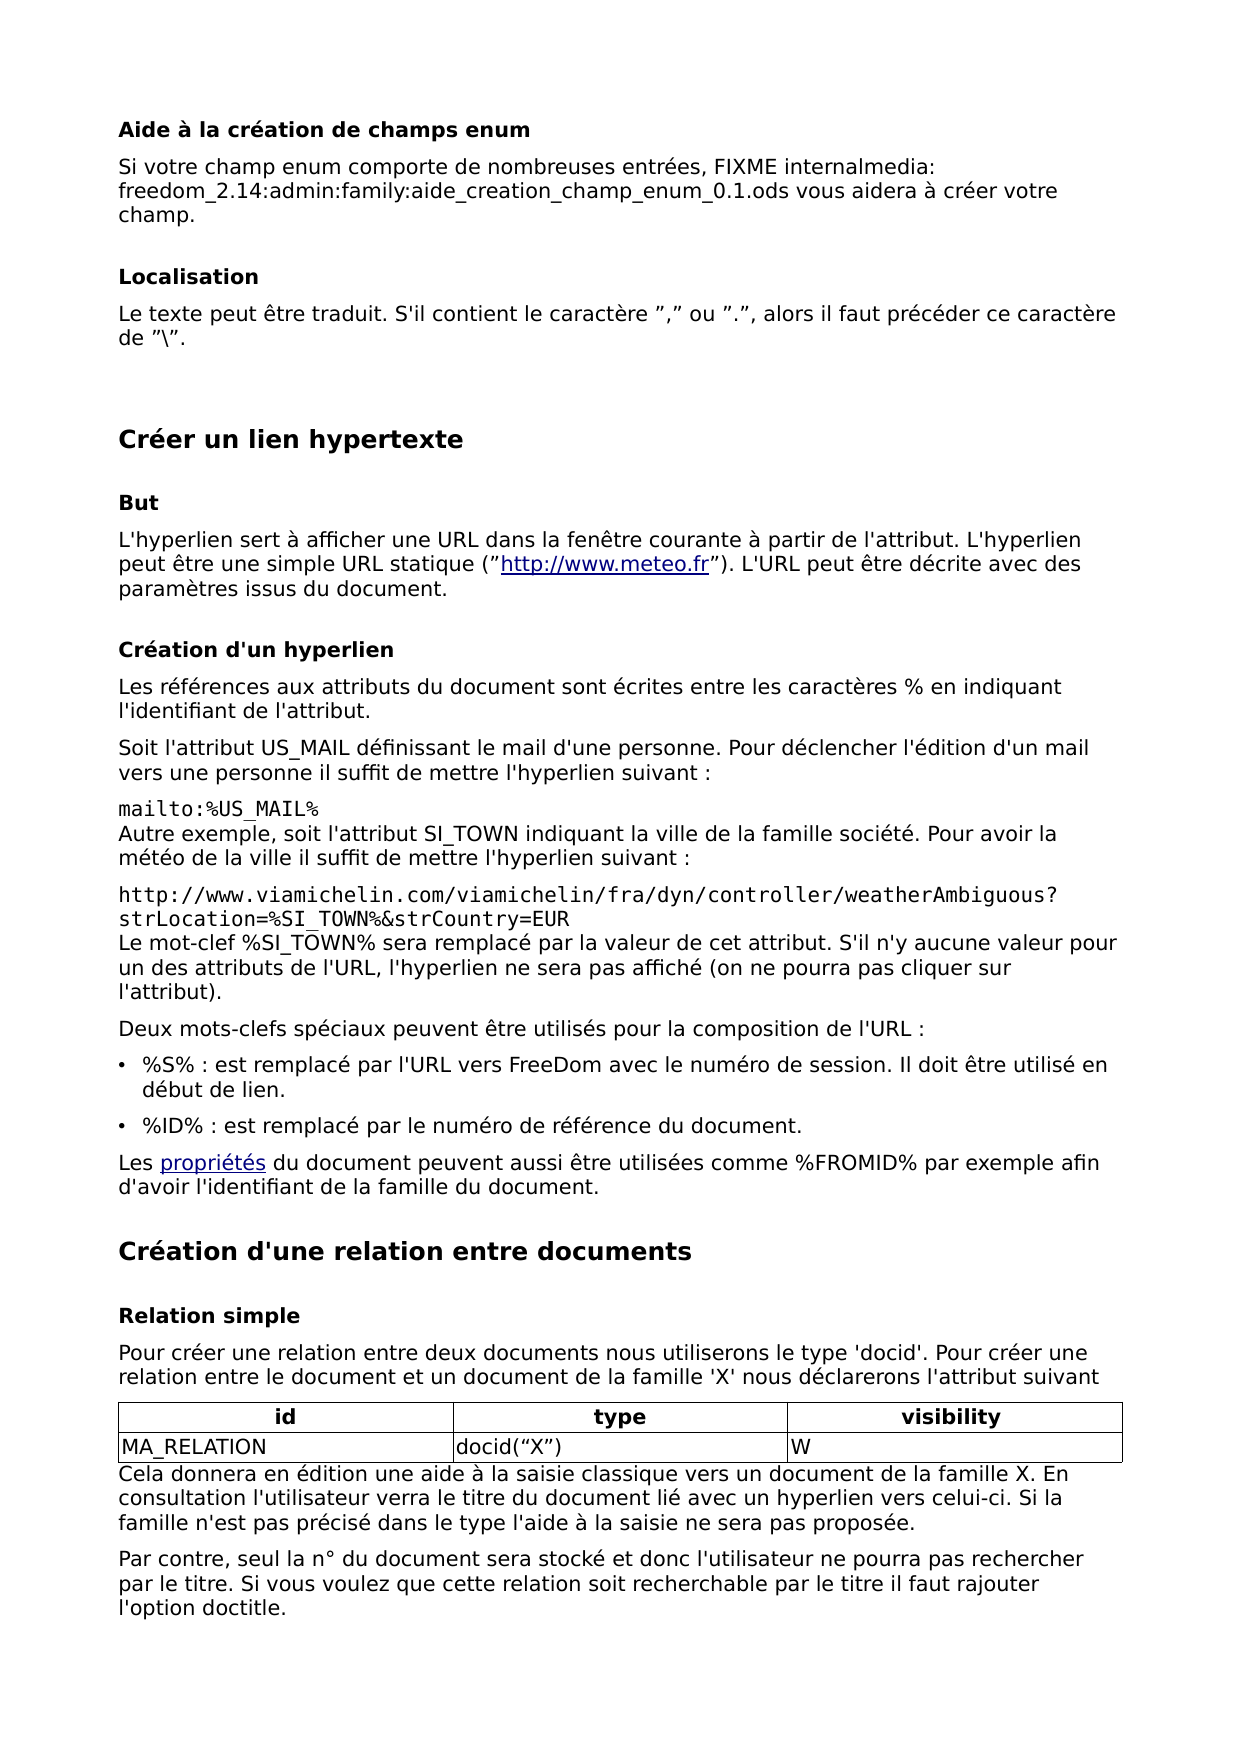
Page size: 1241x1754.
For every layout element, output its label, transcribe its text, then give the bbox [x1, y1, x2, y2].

table_header type [454, 1403, 787, 1432]
list %S% : est remplacé par l'URL vers FreeDom avec le numéro de session. Il doit être utilisé en début de lien. [118, 1053, 1122, 1102]
subtitle Localisation [118, 265, 1122, 289]
text Pour créer une relation entre deux documents nous utiliserons le type 'docid'. Pour créer une relation entre le document et un document de la famille 'X' nous déclarerons l'attribut suivant [118, 1341, 1122, 1389]
text Le mot-clef %SI_TOWN% sera remplacé par la valeur de cet attribut. S'il n'y aucune valeur pour un des attributs de l'URL, l'hyperlien ne sera pas affiché (on ne pourra pas cliquer sur l'attribut). [118, 931, 1122, 1004]
table_cell MA_RELATION [119, 1433, 453, 1462]
subtitle Créer un lien hypertexte [118, 425, 1122, 454]
table_header visibility [788, 1403, 1122, 1432]
table_header id [119, 1403, 453, 1432]
text Cela donnera en édition une aide à la saisie classique vers un document de la famille X. En consultation l'utilisateur verra le titre du document lié avec un hyperlien vers celui-ci. Si la famille n'est pas précisé dans le type l'aide à la saisie ne sera pas proposée. [118, 1463, 1122, 1535]
text http://www.viamichelin.com/viamichelin/fra/dyn/controller/weatherAmbiguous?strLocation=%SI_TOWN%&strCountry=EUR [118, 883, 1122, 931]
text L'hyperlien sert à afficher une URL dans la fenêtre courante à partir de l'attribut. L'hyperlien peut être une simple URL statique (”http://www.meteo.fr”). L'URL peut être décrite avec des paramètres issus du document. [118, 528, 1122, 601]
text Les références aux attributs du document sont écrites entre les caractères % en indiquant l'identifiant de l'attribut. [118, 675, 1122, 724]
text mailto:%US_MAIL% [118, 797, 1122, 822]
subtitle Relation simple [118, 1304, 1122, 1328]
text Le texte peut être traduit. S'il contient le caractère ”,” ou ”.”, alors il faut précéder ce caractère de ”\”. [118, 302, 1122, 351]
text Les propriétés du document peuvent aussi être utilisées comme %FROMID% par exemple afin d'avoir l'identifiant de la famille du document. [118, 1151, 1122, 1200]
table_cell docid(“X”) [454, 1433, 787, 1462]
subtitle Aide à la création de champs enum [118, 118, 1122, 142]
subtitle Création d'un hyperlien [118, 638, 1122, 663]
text Deux mots-clefs spéciaux peuvent être utilisés pour la composition de l'URL : [118, 1017, 1122, 1041]
table_cell W [788, 1433, 1122, 1462]
text Par contre, seul la n° du document sera stocké et donc l'utilisateur ne pourra pas rechercher par le titre. Si vous voulez que cette relation soit recherchable par le titre il faut rajouter l'option doctitle. [118, 1547, 1122, 1620]
subtitle But [118, 491, 1122, 516]
text Soit l'attribut US_MAIL définissant le mail d'une personne. Pour déclencher l'édition d'un mail vers une personne il suffit de mettre l'hyperlien suivant : [118, 736, 1122, 785]
list %ID% : est remplacé par le numéro de référence du document. [118, 1114, 1122, 1139]
subtitle Création d'une relation entre documents [118, 1237, 1122, 1266]
text Autre exemple, soit l'attribut SI_TOWN indiquant la ville de la famille société. Pour avoir la météo de la ville il suffit de mettre l'hyperlien suivant : [118, 822, 1122, 870]
text Si votre champ enum comporte de nombreuses entrées, FIXME internalmedia: freedom_2.14:admin:family:aide_creation_champ_enum_0.1.ods vous aidera à créer votre champ. [118, 155, 1122, 228]
